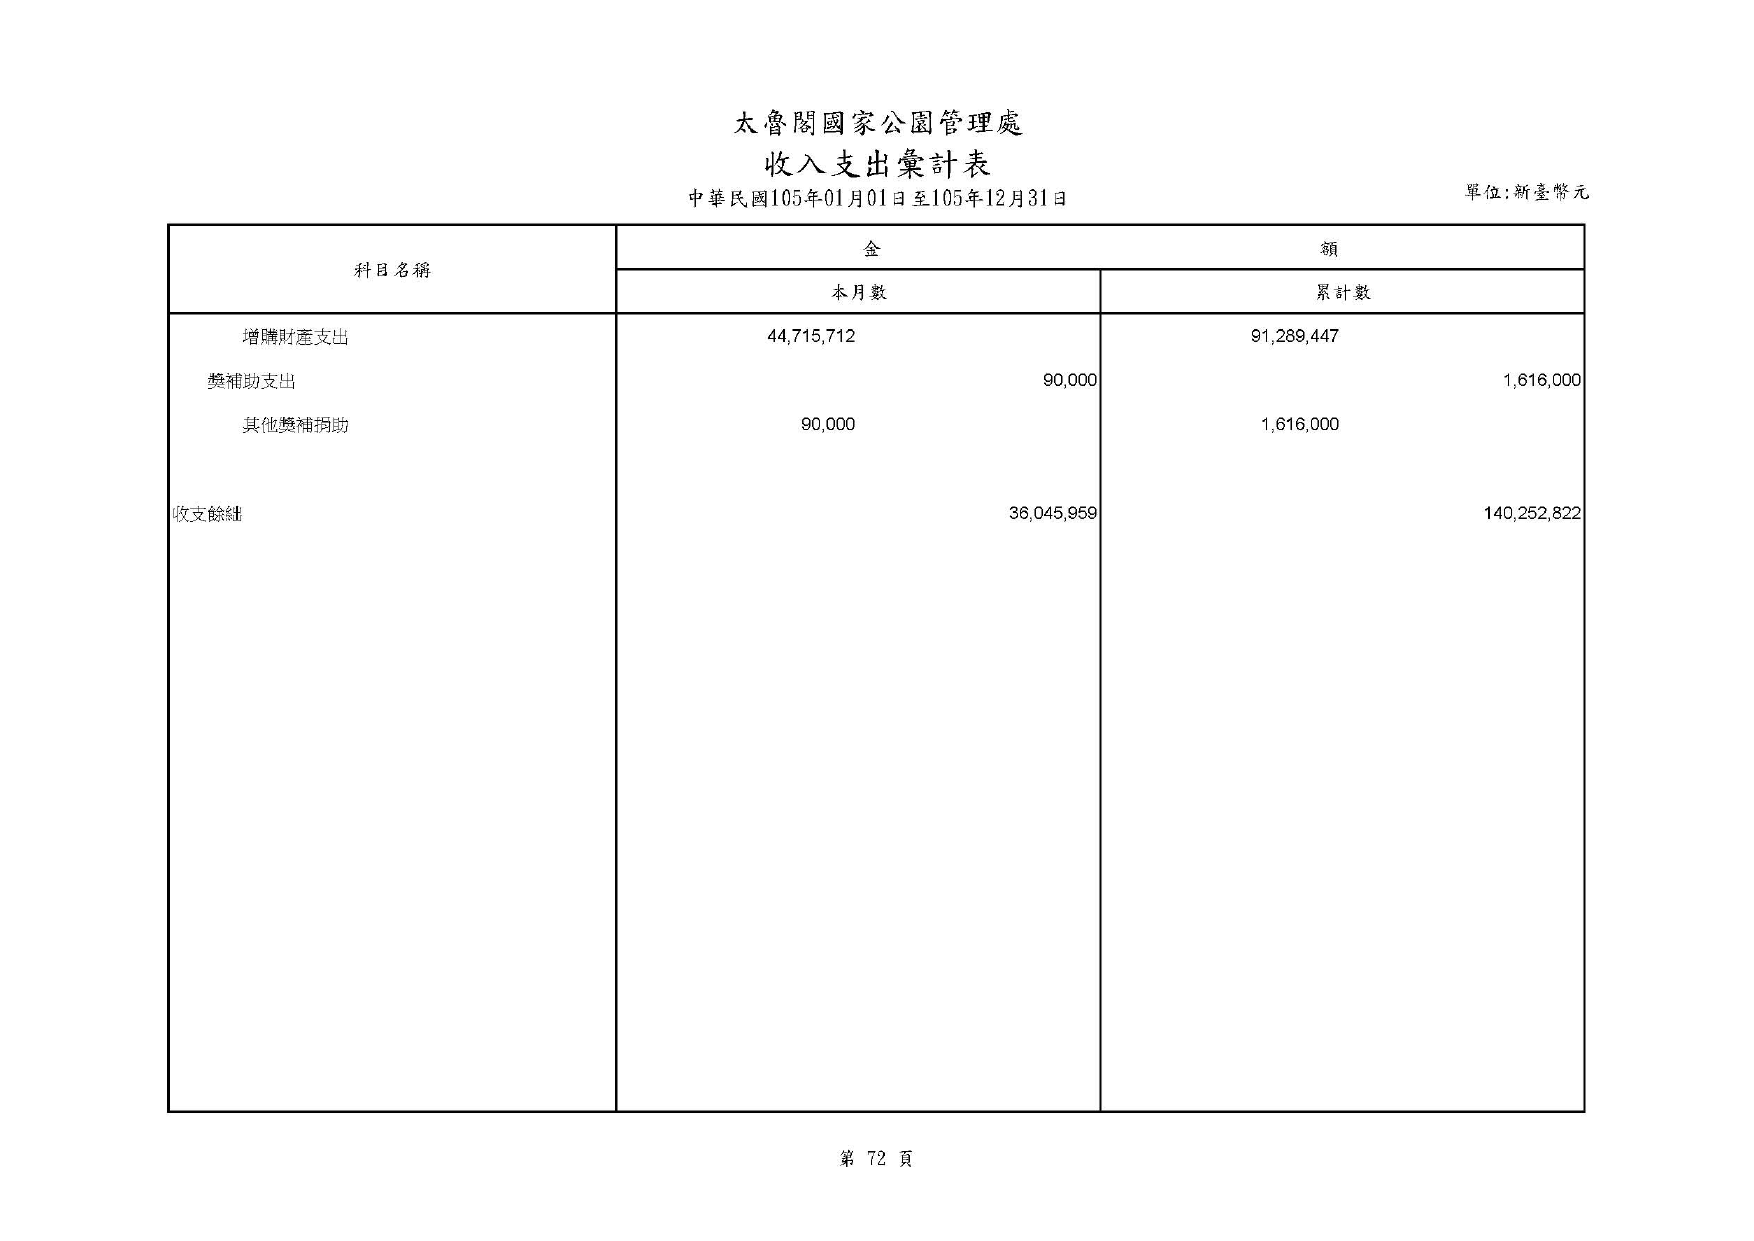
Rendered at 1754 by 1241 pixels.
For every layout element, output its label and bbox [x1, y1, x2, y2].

picture [59, 59, 1695, 1216]
